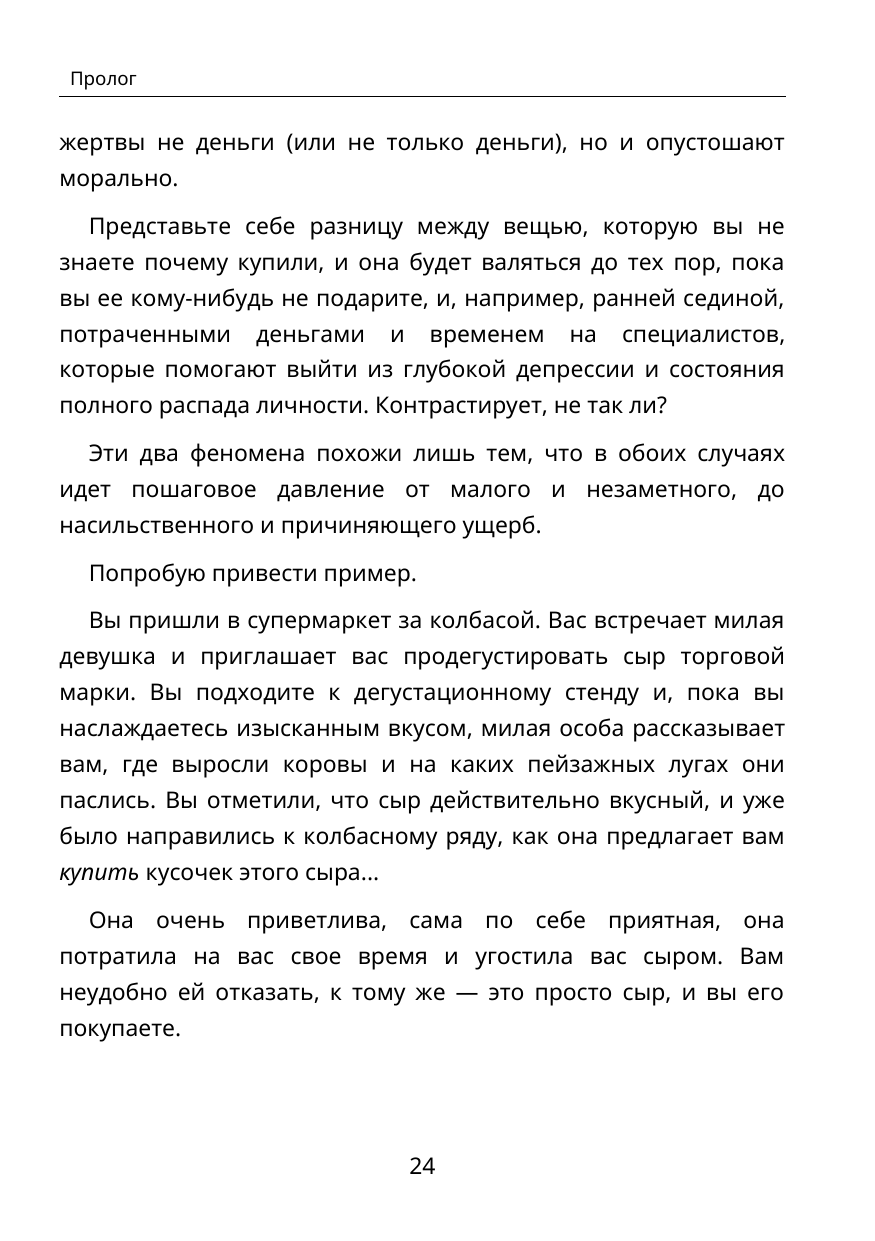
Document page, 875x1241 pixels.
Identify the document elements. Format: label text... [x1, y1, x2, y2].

text Попробую привести пример. [59, 557, 786, 588]
text жертвы не деньги (или не только деньги), но и опустошают морально. [59, 126, 786, 193]
text Она очень приветлива, сама по себе приятная, она потратила на вас свое время и угостила вас сыром. Вам неудобно ей отказать, к тому же — это просто сыр, и вы его покупаете. [59, 904, 786, 1043]
text Представьте себе разницу между вещью, которую вы не знаете почему купили, и она будет валяться до тех пор, пока вы ее кому-нибудь не подарите, и, например, ранней сединой, потраченными деньгами и временем на специалистов, которые помогают выйти из глубокой депрессии и состояния полного распада личности. Контрастирует, не так ли? [59, 210, 786, 421]
text Эти два феномена похожи лишь тем, что в обоих случаях идет пошаговое давление от малого и незаметного, до насильственного и причиняющего ущерб. [59, 437, 786, 540]
text Вы пришли в супермаркет за колбасой. Вас встречает милая девушка и приглашает вас продегустировать сыр торговой марки. Вы подходите к дегустационному стенду и, пока вы наслаждаетесь изысканным вкусом, милая особа рассказывает вам, где выросли коровы и на каких пейзажных лугах они паслись. Вы отметили, что сыр действительно вкусный, и уже было направились к колбасному ряду, как она предлагает вам купить кусочек этого сыра... [59, 604, 786, 887]
